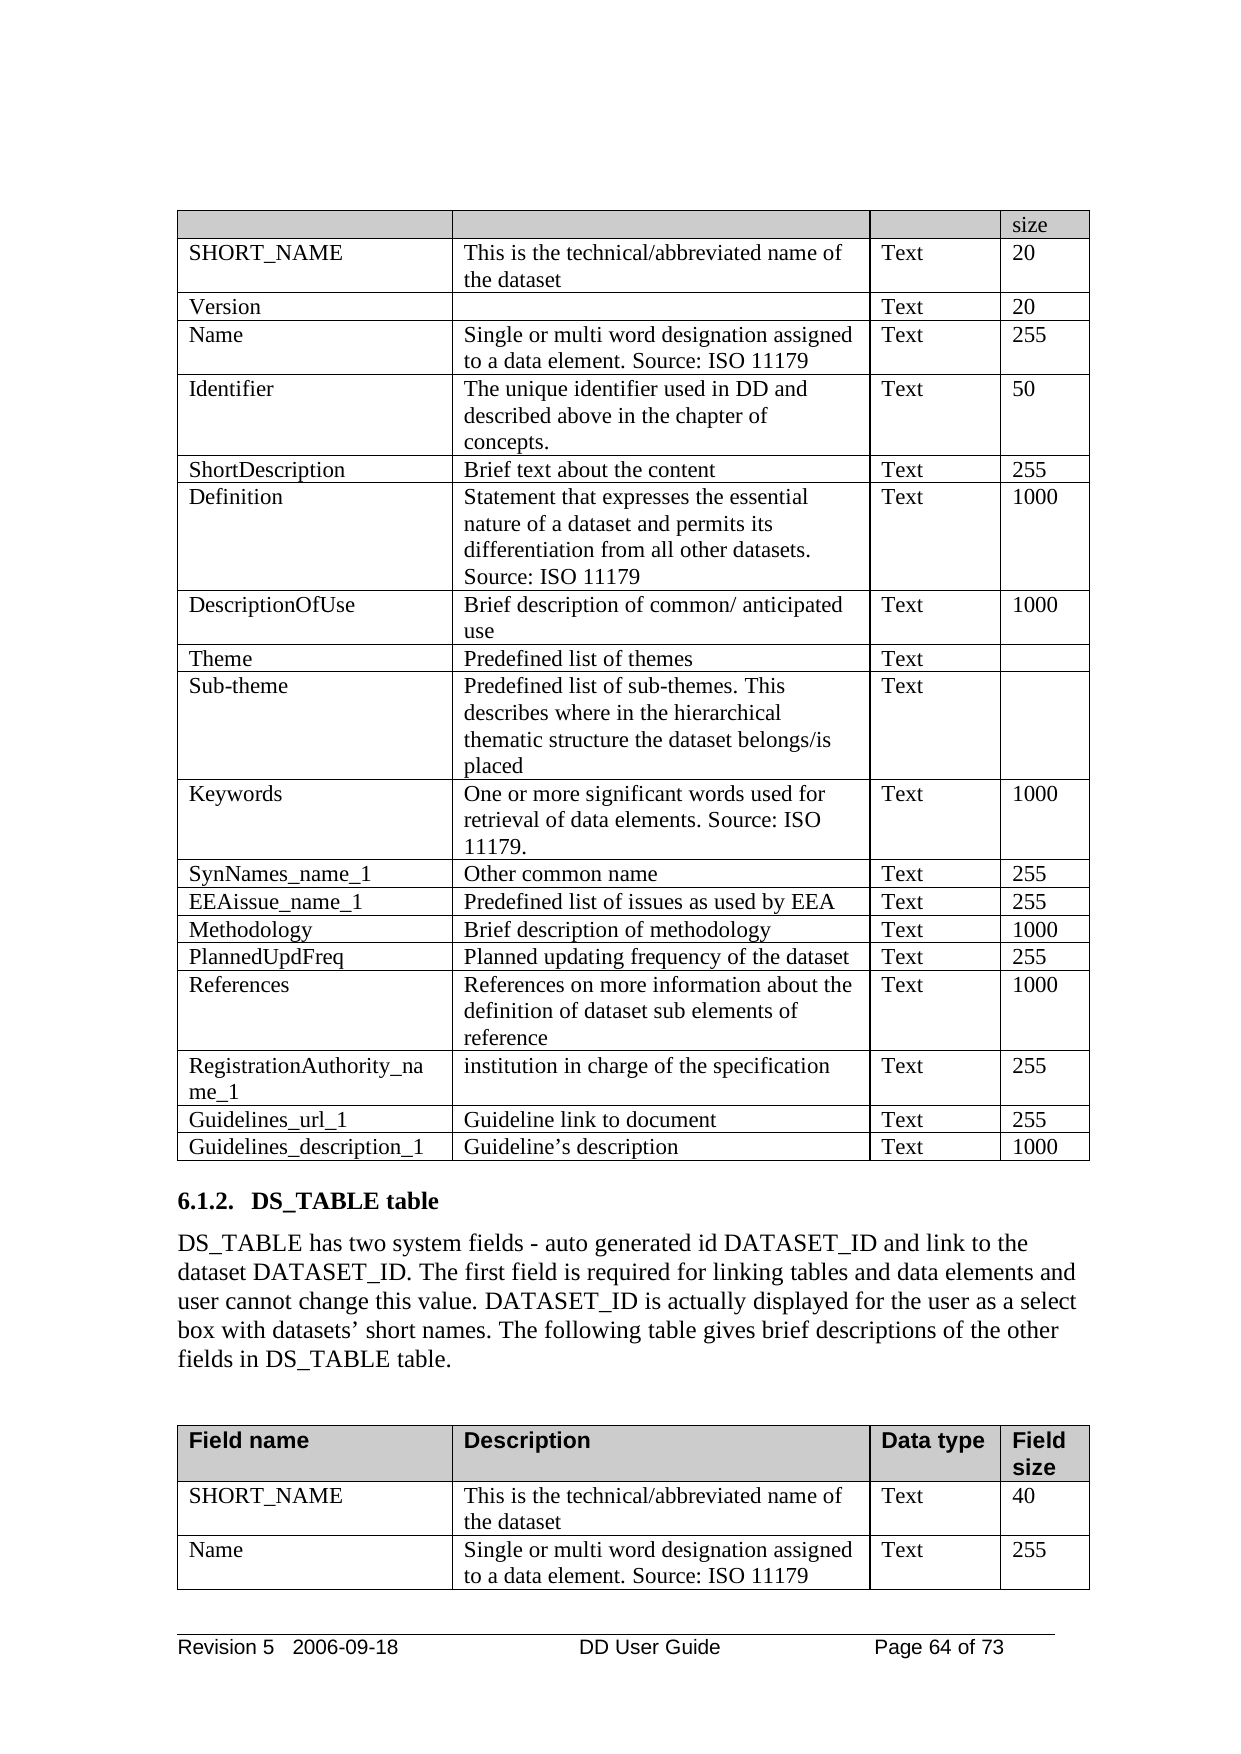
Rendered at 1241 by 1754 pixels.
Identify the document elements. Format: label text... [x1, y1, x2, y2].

table_cell Statement that expresses the essential nature of a dataset and permits its differentiation from all other datasets. Source: ISO 11179 [453, 483, 869, 589]
table_cell institution in charge of the specification [453, 1051, 869, 1104]
table_header Description [453, 1426, 869, 1481]
text DS_TABLE has two system fields - auto generated id DATASET_ID and link to the dataset DATASET_ID. The first field is required for linking tables and data elements and user cannot change this value. DATASET_ID is actually displayed for the user as a select box with datasets’ short names. The following table gives brief descriptions of the other fields in DS_TABLE table. [177, 1227, 1092, 1373]
table_cell [1001, 645, 1089, 671]
table_cell 1000 [1001, 591, 1089, 644]
table_header [871, 211, 1000, 238]
table_cell 255 [1001, 1051, 1089, 1104]
table_cell Guidelines_url_1 [178, 1106, 452, 1132]
table_cell Name [178, 1536, 452, 1589]
table_cell One or more significant words used for retrieval of data elements. Source: ISO 11179. [453, 780, 869, 859]
table_cell ShortDescription [178, 456, 452, 482]
table_cell Guidelines_description_1 [178, 1133, 452, 1160]
table_cell 255 [1001, 943, 1089, 970]
table_cell EEAissue_name_1 [178, 888, 452, 914]
table_header [178, 211, 452, 238]
table_cell Theme [178, 645, 452, 671]
table_cell 20 [1001, 293, 1089, 320]
table_cell Single or multi word designation assigned to a data element. Source: ISO 11179 [453, 1536, 869, 1589]
table_cell Text [871, 1536, 1000, 1589]
table_cell Predefined list of sub-themes. This describes where in the hierarchical thematic structure the dataset belongs/is placed [453, 672, 869, 778]
table_cell Identifier [178, 375, 452, 454]
table_cell Brief description of common/ anticipated use [453, 591, 869, 644]
table_cell Version [178, 293, 452, 320]
table_cell 255 [1001, 888, 1089, 914]
table_cell Text [871, 860, 1000, 887]
table_cell Guideline’s description [453, 1133, 869, 1160]
subtitle DS_TABLE table [177, 1186, 1092, 1215]
table_cell 1000 [1001, 483, 1089, 589]
table_cell PlannedUpdFreq [178, 943, 452, 970]
table_cell Single or multi word designation assigned to a data element. Source: ISO 11179 [453, 321, 869, 374]
table_cell [453, 293, 869, 320]
table_cell Other common name [453, 860, 869, 887]
table_cell Text [871, 943, 1000, 970]
table_cell Methodology [178, 916, 452, 942]
table_cell Keywords [178, 780, 452, 859]
table_cell This is the technical/abbreviated name of the dataset [453, 239, 869, 292]
table_header Field size [1001, 1426, 1089, 1481]
table_cell 255 [1001, 321, 1089, 374]
table_cell Text [871, 645, 1000, 671]
table_cell 1000 [1001, 780, 1089, 859]
table_cell Text [871, 375, 1000, 454]
table_cell Predefined list of issues as used by EEA [453, 888, 869, 914]
table_cell This is the technical/abbreviated name of the dataset [453, 1482, 869, 1535]
table_cell 255 [1001, 860, 1089, 887]
table_cell Text [871, 293, 1000, 320]
table_cell SHORT_NAME [178, 1482, 452, 1535]
table_cell Text [871, 672, 1000, 778]
table_cell Text [871, 456, 1000, 482]
table_cell Text [871, 1482, 1000, 1535]
table_cell DescriptionOfUse [178, 591, 452, 644]
table_cell 255 [1001, 456, 1089, 482]
table_cell Name [178, 321, 452, 374]
table_cell RegistrationAuthority_name_1 [178, 1051, 452, 1104]
table_cell References [178, 971, 452, 1050]
table_cell 20 [1001, 239, 1089, 292]
table_cell Sub-theme [178, 672, 452, 778]
table_cell Predefined list of themes [453, 645, 869, 671]
table_cell SynNames_name_1 [178, 860, 452, 887]
table_cell Text [871, 1051, 1000, 1104]
table_cell Text [871, 1133, 1000, 1160]
table_cell Text [871, 780, 1000, 859]
table_cell 255 [1001, 1536, 1089, 1589]
table_cell Text [871, 1106, 1000, 1132]
table_cell 1000 [1001, 1133, 1089, 1160]
table_cell Text [871, 971, 1000, 1050]
table_header size [1001, 211, 1089, 238]
table_cell References on more information about the definition of dataset sub elements of reference [453, 971, 869, 1050]
table_cell The unique identifier used in DD and described above in the chapter of concepts. [453, 375, 869, 454]
table_cell Definition [178, 483, 452, 589]
table_header Data type [871, 1426, 1000, 1481]
table_header [453, 211, 869, 238]
table_cell 255 [1001, 1106, 1089, 1132]
table_cell 50 [1001, 375, 1089, 454]
table_cell 1000 [1001, 916, 1089, 942]
table_cell Text [871, 591, 1000, 644]
table_cell [1001, 672, 1089, 778]
table_cell Brief description of methodology [453, 916, 869, 942]
table_header Field name [178, 1426, 452, 1481]
table_cell Text [871, 888, 1000, 914]
table_cell 40 [1001, 1482, 1089, 1535]
table_cell Planned updating frequency of the dataset [453, 943, 869, 970]
table_cell Text [871, 239, 1000, 292]
table_cell Text [871, 916, 1000, 942]
table_cell Text [871, 321, 1000, 374]
table_cell Guideline link to document [453, 1106, 869, 1132]
table_cell Text [871, 483, 1000, 589]
table_cell Brief text about the content [453, 456, 869, 482]
table_cell SHORT_NAME [178, 239, 452, 292]
table_cell 1000 [1001, 971, 1089, 1050]
